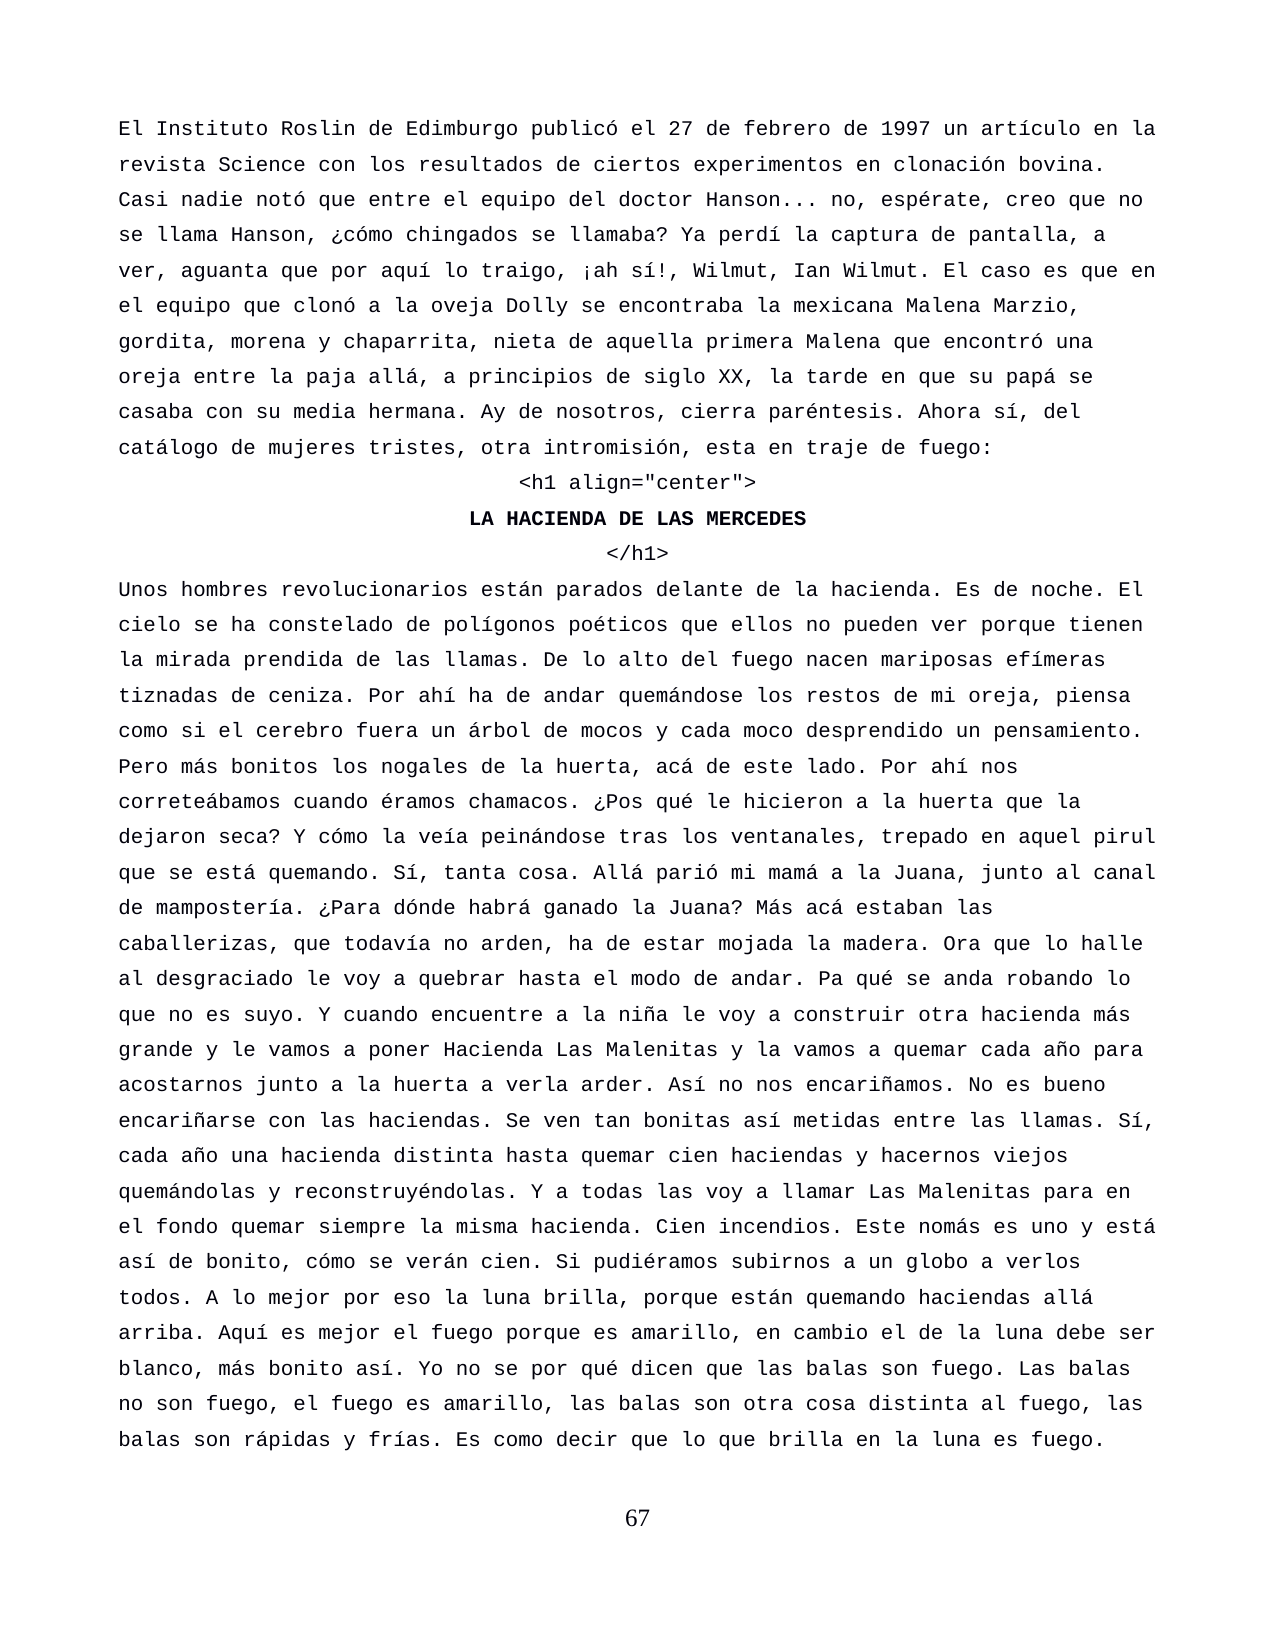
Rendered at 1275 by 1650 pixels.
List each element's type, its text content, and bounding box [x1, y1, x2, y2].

text El Instituto Roslin de Edimburgo publicó el 27 de febrero de 1997 un artículo en la revista Science con los resultados de ciertos experimentos en clonación bovina. Casi nadie notó que entre el equipo del doctor Hanson... no, espérate, creo que no se llama Hanson, ¿cómo chingados se llamaba? Ya perdí la captura de pantalla, a ver, aguanta que por aquí lo traigo, ¡ah sí!, Wilmut, Ian Wilmut. El caso es que en el equipo que clonó a la oveja Dolly se encontraba la mexicana Malena Marzio, gordita, morena y chaparrita, nieta de aquella primera Malena que encontró una oreja entre la paja allá, a principios de siglo XX, la tarde en que su papá se casaba con su media hermana. Ay de nosotros, cierra paréntesis. Ahora sí, del catálogo de mujeres tristes, otra intromisión, esta en traje de fuego: [118, 118, 1157, 461]
text LA HACIENDA DE LAS MERCEDES [118, 508, 1157, 531]
text Unos hombres revolucionarios están parados delante de la hacienda. Es de noche. El cielo se ha constelado de polígonos poéticos que ellos no pueden ver porque tienen la mirada prendida de las llamas. De lo alto del fuego nacen mariposas efímeras tiznadas de ceniza. Por ahí ha de andar quemándose los restos de mi oreja, piensa como si el cerebro fuera un árbol de mocos y cada moco desprendido un pensamiento. Pero más bonitos los nogales de la huerta, acá de este lado. Por ahí nos correteábamos cuando éramos chamacos. ¿Pos qué le hicieron a la huerta que la dejaron seca? Y cómo la veía peinándose tras los ventanales, trepado en aquel pirul que se está quemando. Sí, tanta cosa. Allá parió mi mamá a la Juana, junto al canal de mampostería. ¿Para dónde habrá ganado la Juana? Más acá estaban las caballerizas, que todavía no arden, ha de estar mojada la madera. Ora que lo halle al desgraciado le voy a quebrar hasta el modo de andar. Pa qué se anda robando lo que no es suyo. Y cuando encuentre a la niña le voy a construir otra hacienda más grande y le vamos a poner Hacienda Las Malenitas y la vamos a quemar cada año para acostarnos junto a la huerta a verla arder. Así no nos encariñamos. No es bueno encariñarse con las haciendas. Se ven tan bonitas así metidas entre las llamas. Sí, cada año una hacienda distinta hasta quemar cien haciendas y hacernos viejos quemándolas y reconstruyéndolas. Y a todas las voy a llamar Las Malenitas para en el fondo quemar siempre la misma hacienda. Cien incendios. Este nomás es uno y está así de bonito, cómo se verán cien. Si pudiéramos subirnos a un globo a verlos todos. A lo mejor por eso la luna brilla, porque están quemando haciendas allá arriba. Aquí es mejor el fuego porque es amarillo, en cambio el de la luna debe ser blanco, más bonito así. Yo no se por qué dicen que las balas son fuego. Las balas no son fuego, el fuego es amarillo, las balas son otra cosa distinta al fuego, las balas son rápidas y frías. Es como decir que lo que brilla en la luna es fuego. [118, 578, 1157, 1452]
text </h1> [118, 543, 1157, 567]
text <h1 align="center"> [118, 472, 1157, 496]
